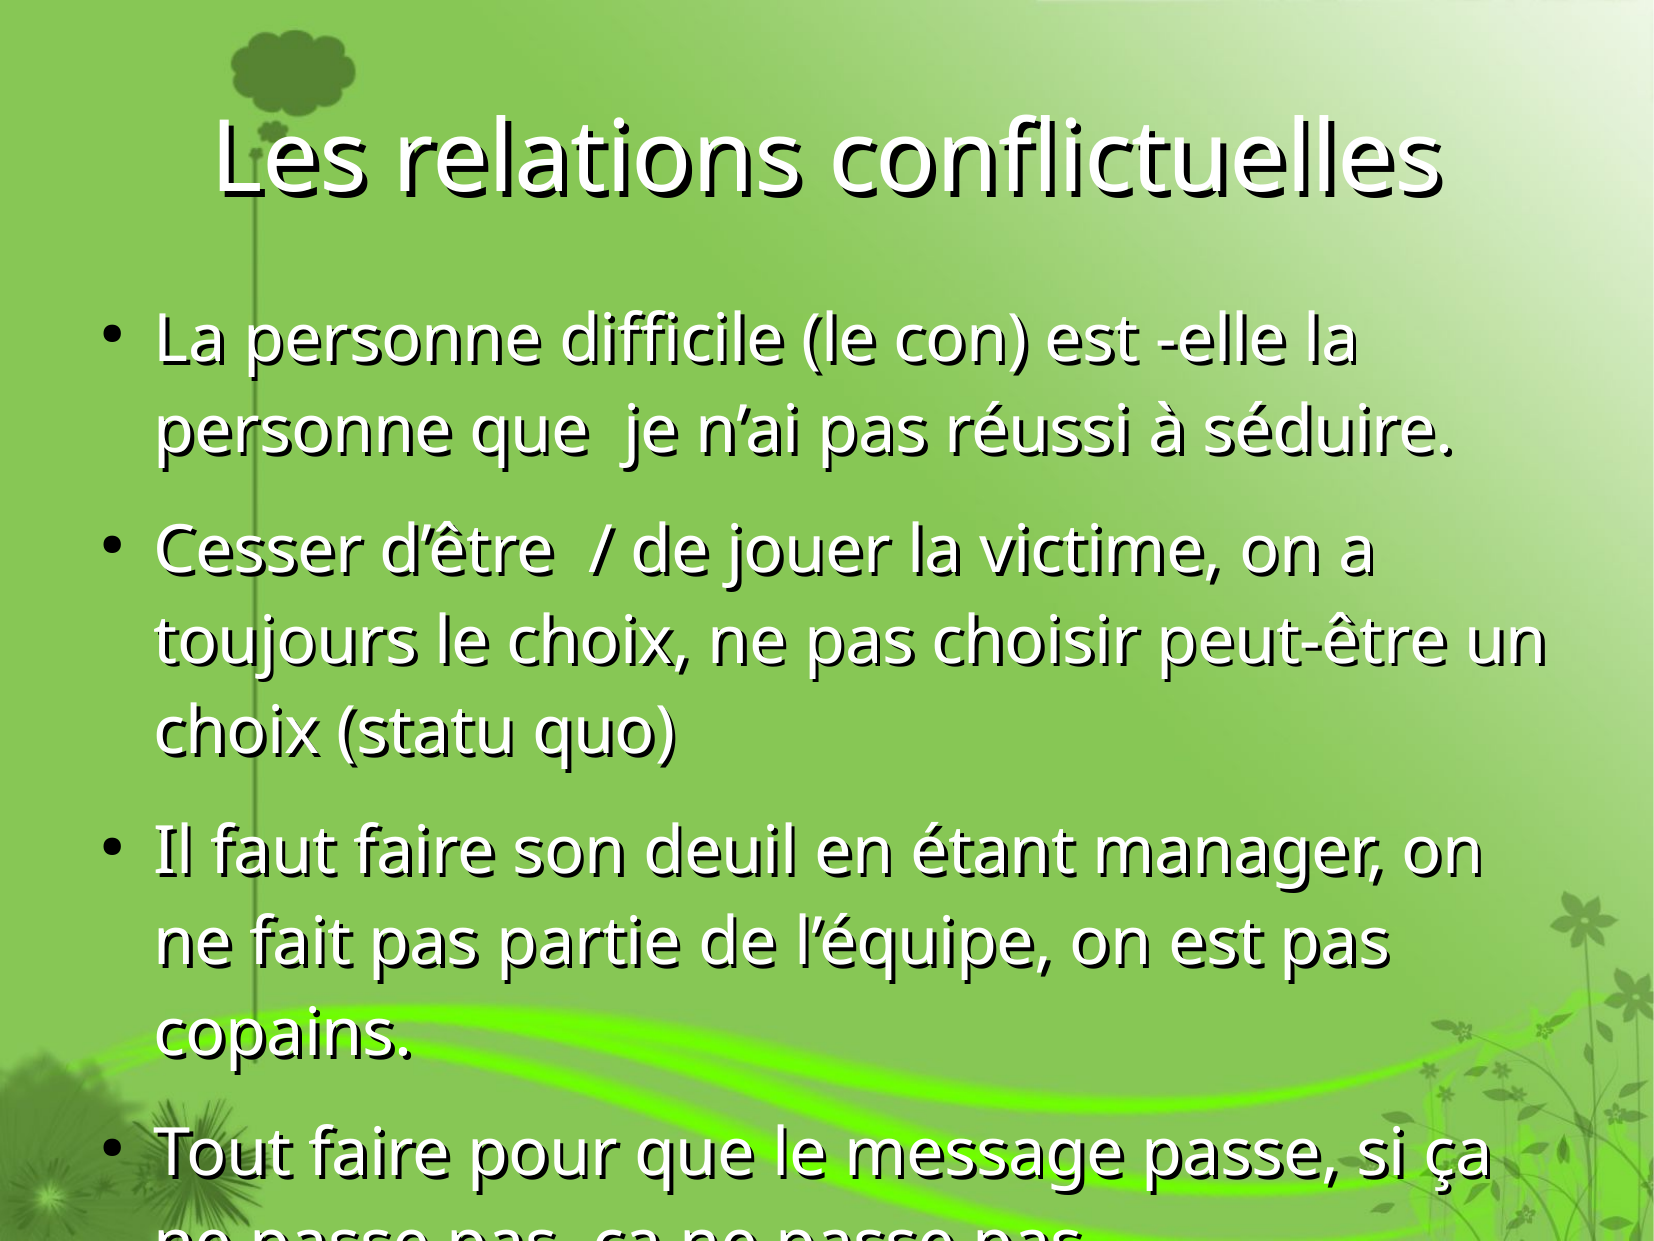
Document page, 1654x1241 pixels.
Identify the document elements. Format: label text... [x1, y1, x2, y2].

title Les relations conflictuelles [82, 49, 1571, 257]
picture [0, 0, 1654, 1241]
list La personne difficile (le con) est -elle la personne que je n’ai pas réussi à séduire. Cesser d’être / de jouer la victime, on a toujours le choix, ne pas choisir peut-être un choix (statu quo) Il faut faire son deuil en étant manager, on ne fait pas partie de l’équipe, on est pas copains. Tout faire pour que le message passe, si ça ne passe pas, ça ne passe pas [82, 290, 1571, 1241]
